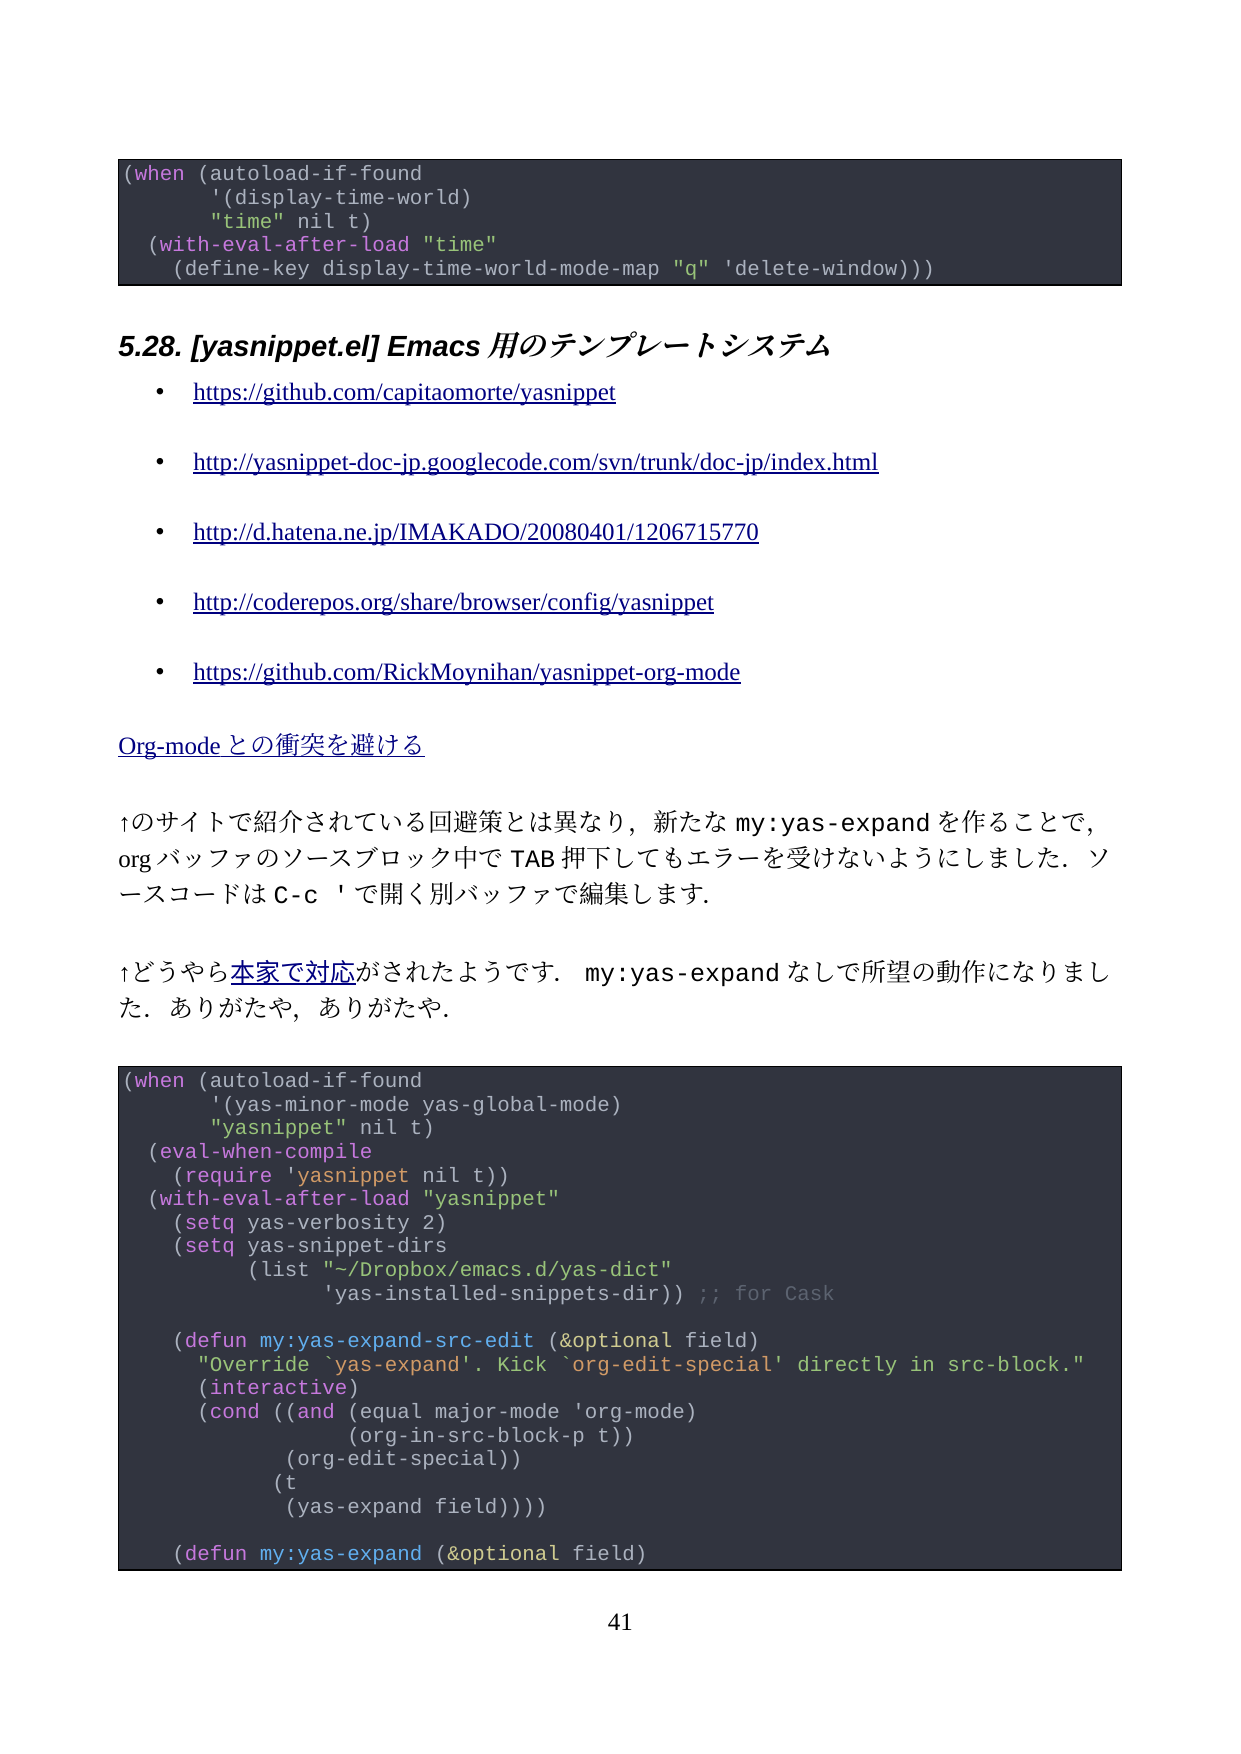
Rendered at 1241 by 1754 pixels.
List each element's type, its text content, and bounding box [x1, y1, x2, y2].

text (setq yas-verbosity 2) [119, 1208, 1121, 1232]
text (defun my:yas-expand (&optional field) [119, 1539, 1121, 1569]
text (define-key display-time-world-mode-map "q" 'delete-window))) [119, 254, 1121, 284]
text '(yas-minor-mode yas-global-mode) [119, 1090, 1121, 1113]
text [118, 118, 1122, 147]
list https://github.com/capitaomorte/yasnippet [156, 377, 1122, 435]
text (interactive) [119, 1373, 1121, 1397]
text (with-eval-after-load "yasnippet" [119, 1184, 1121, 1208]
text (require 'yasnippet nil t)) [119, 1161, 1121, 1184]
text (yas-expand field)))) [119, 1492, 1121, 1515]
text (with-eval-after-load "time" [119, 230, 1121, 254]
text (t [119, 1468, 1121, 1492]
list http://coderepos.org/share/browser/config/yasnippet [156, 587, 1122, 645]
text (setq yas-snippet-dirs [119, 1232, 1121, 1255]
text "Override `yas-expand'. Kick `org-edit-special' directly in src-block." [119, 1350, 1121, 1373]
list https://github.com/RickMoynihan/yasnippet-org-mode [156, 657, 1122, 715]
text (cond ((and (equal major-mode 'org-mode) [119, 1397, 1121, 1421]
subtitle [yasnippet.el] Emacs用のテンプレートシステム [118, 323, 1122, 365]
text (defun my:yas-expand-src-edit (&optional field) [119, 1326, 1121, 1350]
text ↑どうやら本家で対応がされたようです． my:yas-expand なしで所望の動作になりました．ありがたや，ありがたや． [118, 953, 1122, 1053]
list http://d.hatena.ne.jp/IMAKADO/20080401/1206715770 [156, 517, 1122, 575]
text 'yas-installed-snippets-dir)) ;; for Cask [119, 1279, 1121, 1302]
text (org-edit-special)) [119, 1444, 1121, 1468]
text "yasnippet" nil t) [119, 1113, 1121, 1137]
text ↑のサイトで紹介されている回避策とは異なり，新たな my:yas-expand を作ることで，orgバッファのソースブロック中で TAB 押下してもエラーを受けないようにしました．ソースコードは C-c ' で開く別バッファで編集します． [118, 803, 1122, 940]
text "time" nil t) [119, 207, 1121, 230]
text '(display-time-world) [119, 183, 1121, 207]
text (list "~/Dropbox/emacs.d/yas-dict" [119, 1255, 1121, 1279]
text (when (autoload-if-found [119, 1067, 1121, 1090]
list http://yasnippet-doc-jp.googlecode.com/svn/trunk/doc-jp/index.html [156, 447, 1122, 505]
text (eval-when-compile [119, 1137, 1121, 1161]
text (when (autoload-if-found [119, 160, 1121, 183]
text (org-in-src-block-p t)) [119, 1421, 1121, 1444]
text Org-modeとの衝突を避ける [118, 727, 1122, 790]
